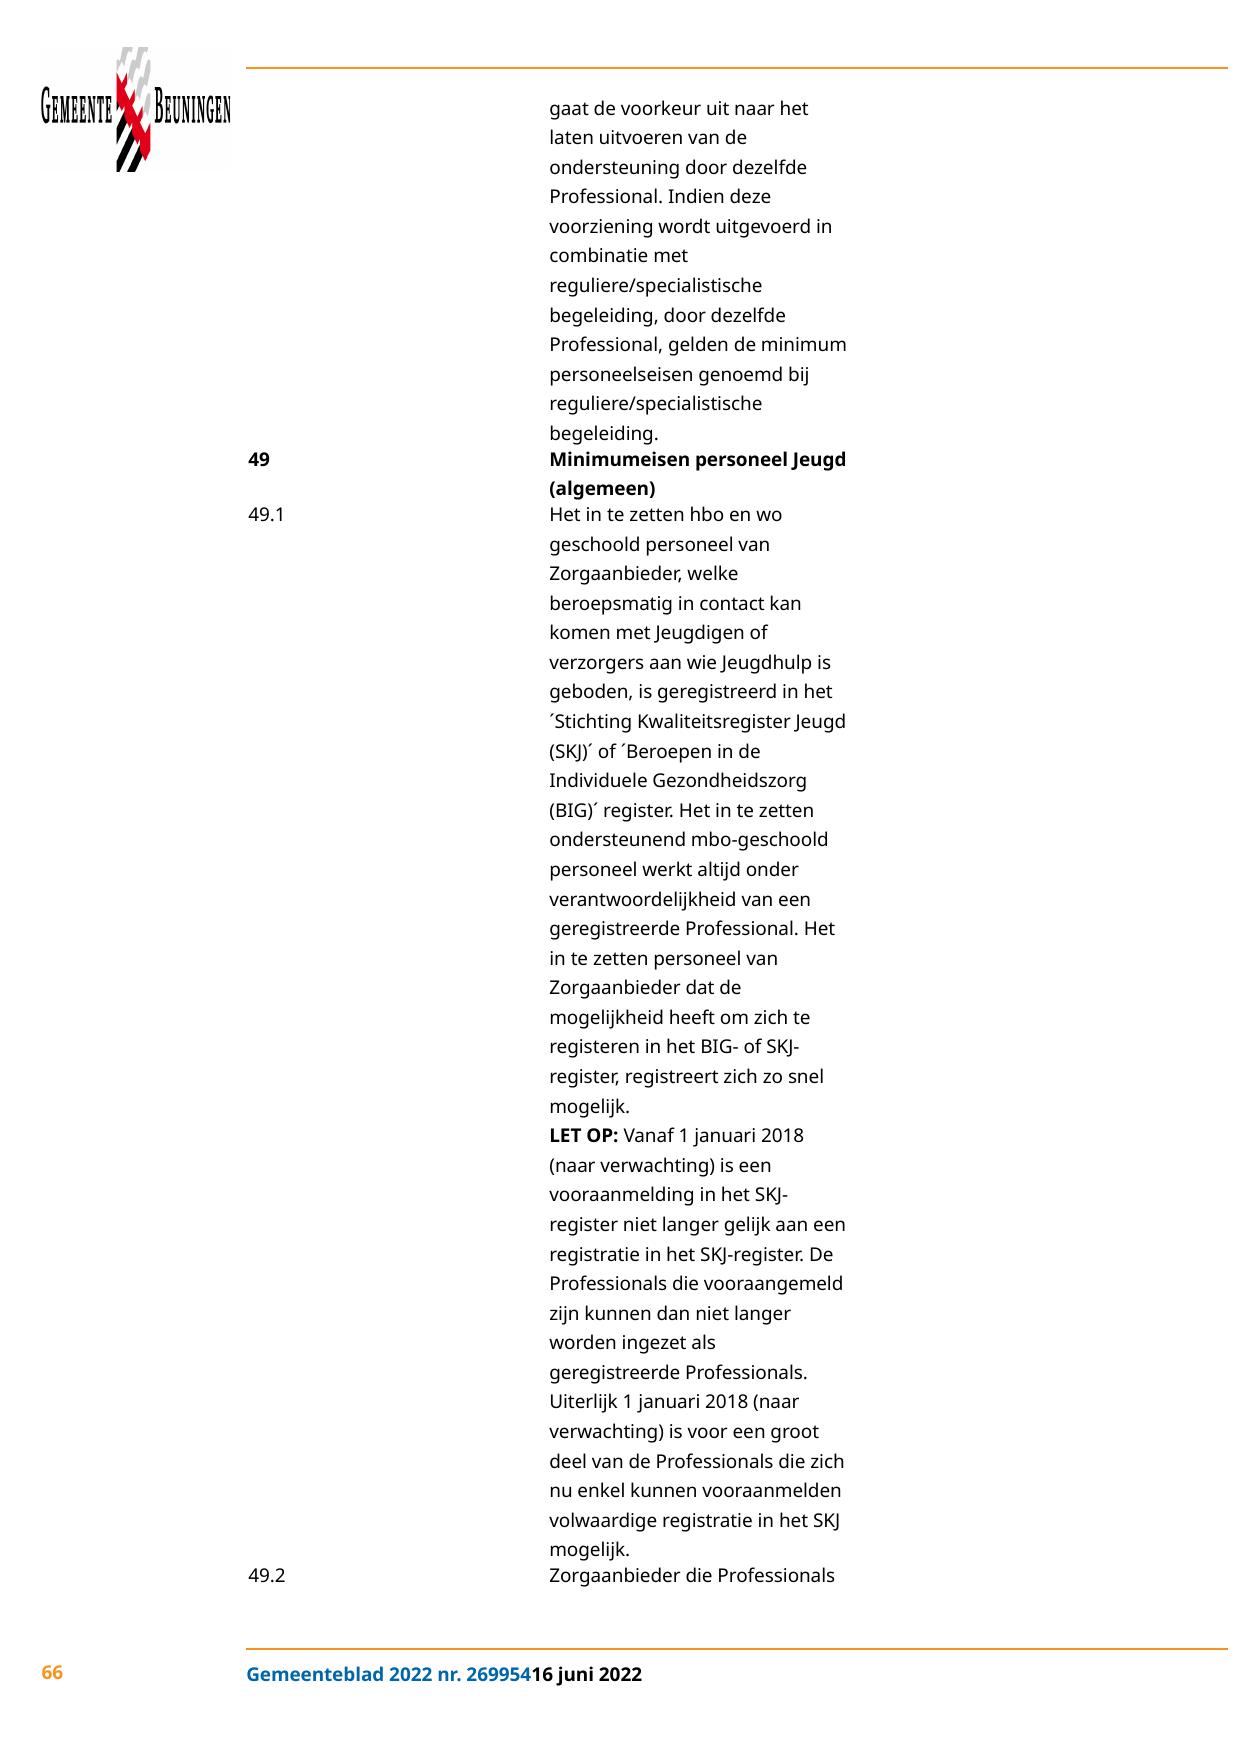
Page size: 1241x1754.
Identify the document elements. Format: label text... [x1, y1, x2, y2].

table_cell gaat de voorkeur uit naar het laten uitvoeren van de ondersteuning door dezelfde Professional. Indien deze voorziening wordt uitgevoerd in combinatie met reguliere/specialistische begeleiding, door dezelfde Professional, gelden de minimum personeelseisen genoemd bij reguliere/specialistische begeleiding. [549, 95, 850, 446]
table_cell 49.1 [248, 501, 549, 1562]
table_cell [248, 95, 549, 446]
table_cell 49.2 [248, 1563, 549, 1588]
picture [41, 47, 231, 172]
table_cell Minimumeisen personeel Jeugd (algemeen) [549, 446, 850, 501]
table_cell 49 [248, 446, 549, 501]
table_cell [850, 446, 1152, 501]
table_cell Zorgaanbieder die Professionals [549, 1563, 850, 1588]
table_cell [850, 1563, 1152, 1588]
table_cell Het in te zetten hbo en wo geschoold personeel van Zorgaanbieder, welke beroepsmatig in contact kan komen met Jeugdigen of verzorgers aan wie Jeugdhulp is geboden, is geregistreerd in het ´Stichting Kwaliteitsregister Jeugd (SKJ)´ of ´Beroepen in de Individuele Gezondheidszorg (BIG)´ register. Het in te zetten ondersteunend mbo-geschoold personeel werkt altijd onder verantwoordelijkheid van een geregistreerde Professional. Het in te zetten personeel van Zorgaanbieder dat de mogelijkheid heeft om zich te registeren in het BIG- of SKJ-register, registreert zich zo snel mogelijk. LET OP: Vanaf 1 januari 2018 (naar verwachting) is een vooraanmelding in het SKJ-register niet langer gelijk aan een registratie in het SKJ-register. De Professionals die vooraangemeld zijn kunnen dan niet langer worden ingezet als geregistreerde Professionals. Uiterlijk 1 januari 2018 (naar verwachting) is voor een groot deel van de Professionals die zich nu enkel kunnen vooraanmelden volwaardige registratie in het SKJ mogelijk. [549, 501, 850, 1562]
table_cell [850, 95, 1152, 446]
table_cell [850, 501, 1152, 1562]
